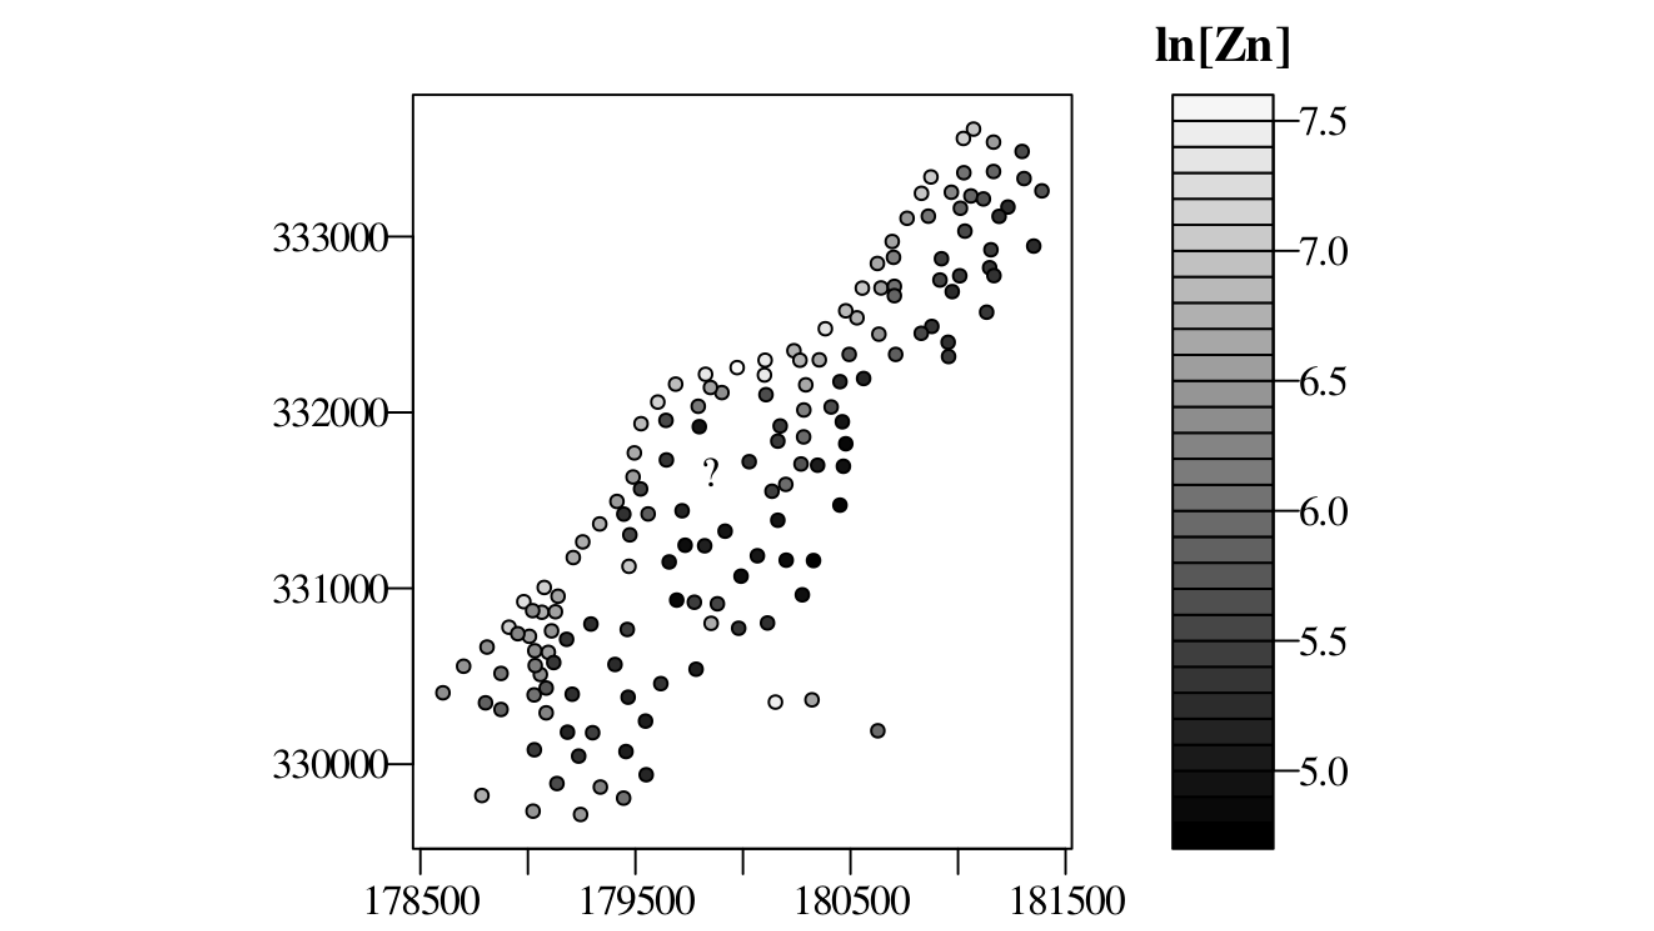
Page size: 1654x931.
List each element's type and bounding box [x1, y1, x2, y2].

picture [262, 11, 1359, 924]
